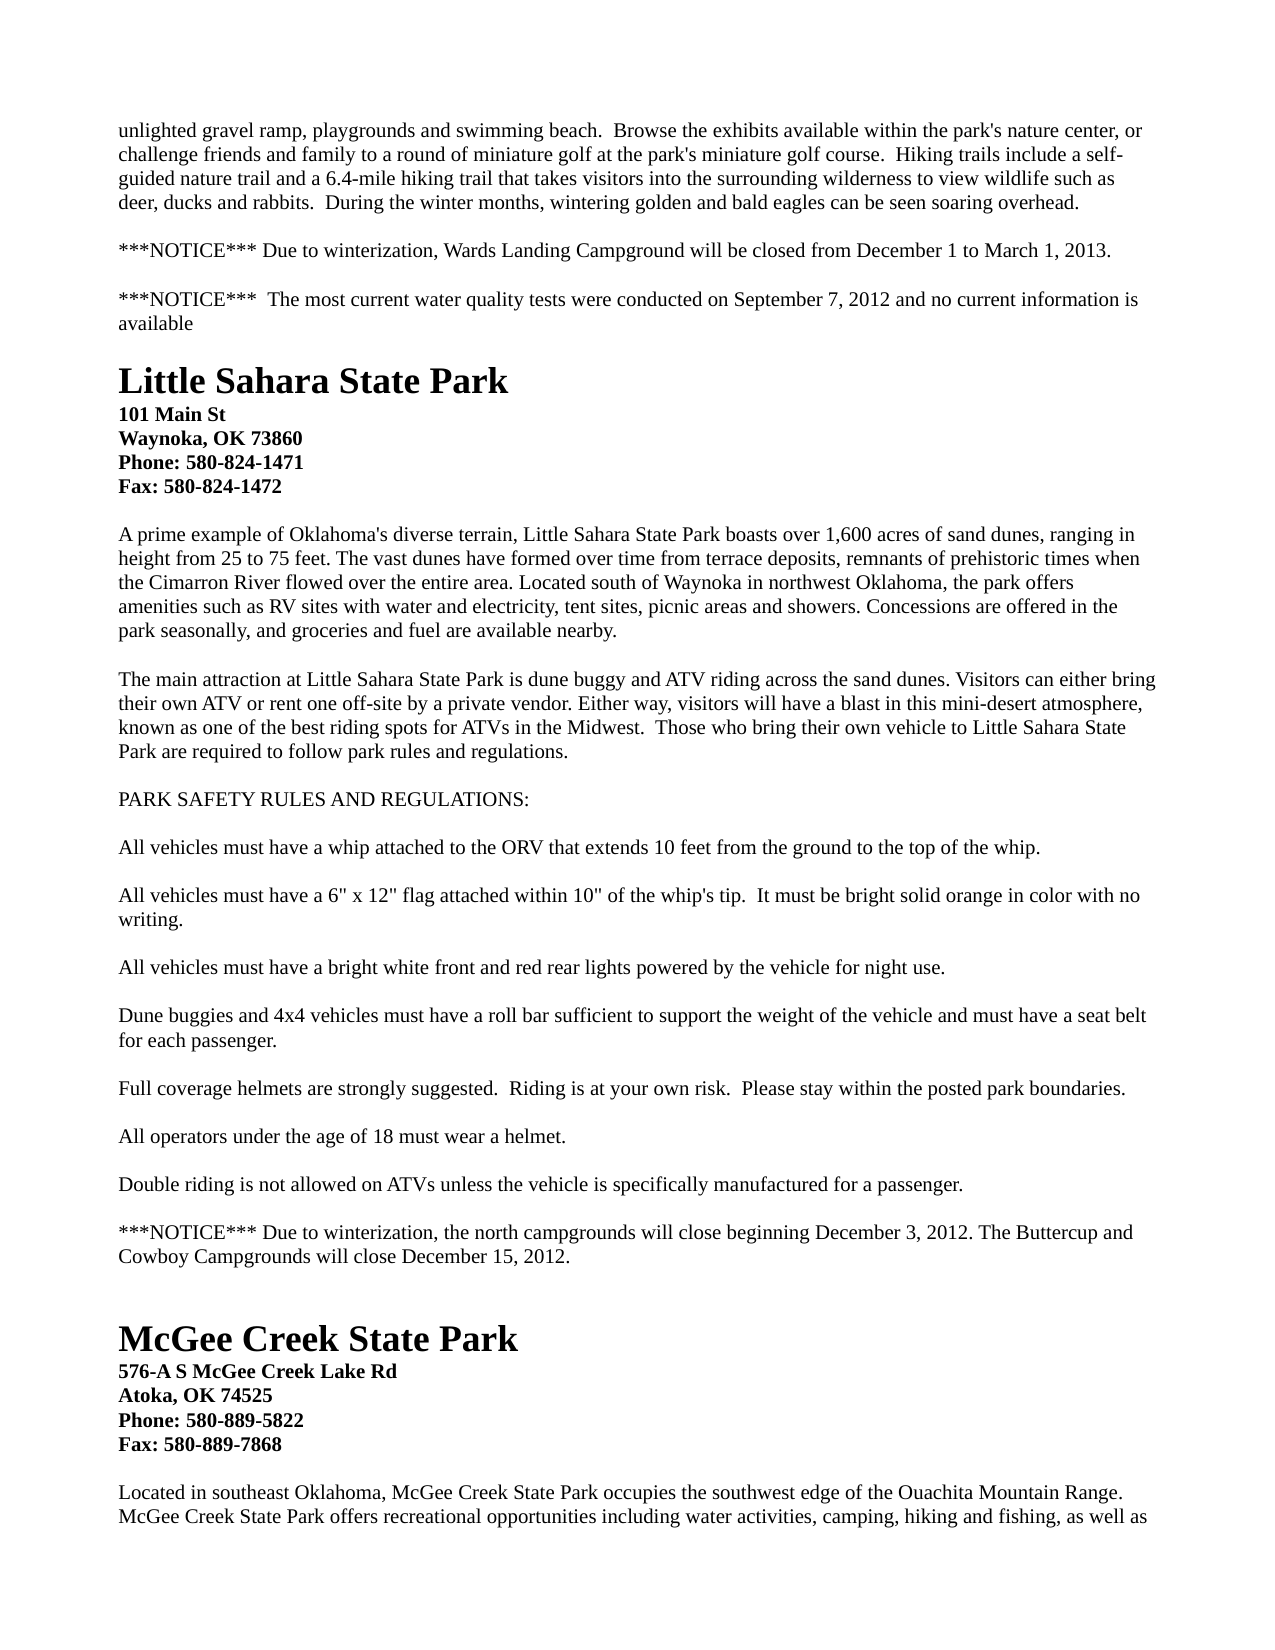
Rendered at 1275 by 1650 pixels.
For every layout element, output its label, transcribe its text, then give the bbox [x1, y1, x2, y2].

text ***NOTICE*** Due to winterization, the north campgrounds will close beginning December 3, 2012. The Buttercup and Cowboy Campgrounds will close December 15, 2012. [118, 1220, 1157, 1268]
text All vehicles must have a bright white front and red rear lights powered by the vehicle for night use. [118, 955, 1157, 979]
text Double riding is not allowed on ATVs unless the vehicle is specifically manufactured for a passenger. [118, 1172, 1157, 1196]
text Full coverage helmets are strongly suggested. Riding is at your own risk. Please stay within the posted park boundaries. [118, 1076, 1157, 1100]
text Dune buggies and 4x4 vehicles must have a roll bar sufficient to support the weight of the vehicle and must have a seat belt for each passenger. [118, 1003, 1157, 1052]
text Phone: 580-889-5822 [118, 1407, 1157, 1432]
text ***NOTICE*** Due to winterization, Wards Landing Campground will be closed from December 1 to March 1, 2013. [118, 238, 1157, 262]
text McGee Creek State Park [118, 1316, 1157, 1359]
text Phone: 580-824-1471 [118, 450, 1157, 474]
text Little Sahara State Park [118, 359, 1157, 402]
text ***NOTICE*** The most current water quality tests were conducted on September 7, 2012 and no current information is available [118, 287, 1157, 335]
text Waynoka, OK 73860 [118, 426, 1157, 450]
text PARK SAFETY RULES AND REGULATIONS: [118, 787, 1157, 811]
text Located in southeast Oklahoma, McGee Creek State Park occupies the southwest edge of the Ouachita Mountain Range. McGee Creek State Park offers recreational opportunities including water activities, camping, hiking and fishing, as well as [118, 1480, 1157, 1528]
text All operators under the age of 18 must wear a helmet. [118, 1124, 1157, 1148]
text 101 Main St [118, 402, 1157, 426]
text Fax: 580-889-7868 [118, 1432, 1157, 1456]
text Atoka, OK 74525 [118, 1383, 1157, 1407]
text unlighted gravel ramp, playgrounds and swimming beach. Browse the exhibits available within the park's nature center, or challenge friends and family to a round of miniature golf at the park's miniature golf course. Hiking trails include a self-guided nature trail and a 6.4-mile hiking trail that takes visitors into the surrounding wilderness to view wildlife such as deer, ducks and rabbits. During the winter months, wintering golden and bald eagles can be seen soaring overhead. [118, 118, 1157, 214]
text 576-A S McGee Creek Lake Rd [118, 1359, 1157, 1383]
text All vehicles must have a whip attached to the ORV that extends 10 feet from the ground to the top of the whip. [118, 835, 1157, 859]
text A prime example of Oklahoma's diverse terrain, Little Sahara State Park boasts over 1,600 acres of sand dunes, ranging in height from 25 to 75 feet. The vast dunes have formed over time from terrace deposits, remnants of prehistoric times when the Cimarron River flowed over the entire area. Located south of Waynoka in northwest Oklahoma, the park offers amenities such as RV sites with water and electricity, tent sites, picnic areas and showers. Concessions are offered in the park seasonally, and groceries and fuel are available nearby. [118, 522, 1157, 642]
text Fax: 580-824-1472 [118, 474, 1157, 498]
text All vehicles must have a 6" x 12" flag attached within 10" of the whip's tip. It must be bright solid orange in color with no writing. [118, 883, 1157, 931]
text The main attraction at Little Sahara State Park is dune buggy and ATV riding across the sand dunes. Visitors can either bring their own ATV or rent one off-site by a private vendor. Either way, visitors will have a blast in this mini-desert atmosphere, known as one of the best riding spots for ATVs in the Midwest. Those who bring their own vehicle to Little Sahara State Park are required to follow park rules and regulations. [118, 667, 1157, 763]
